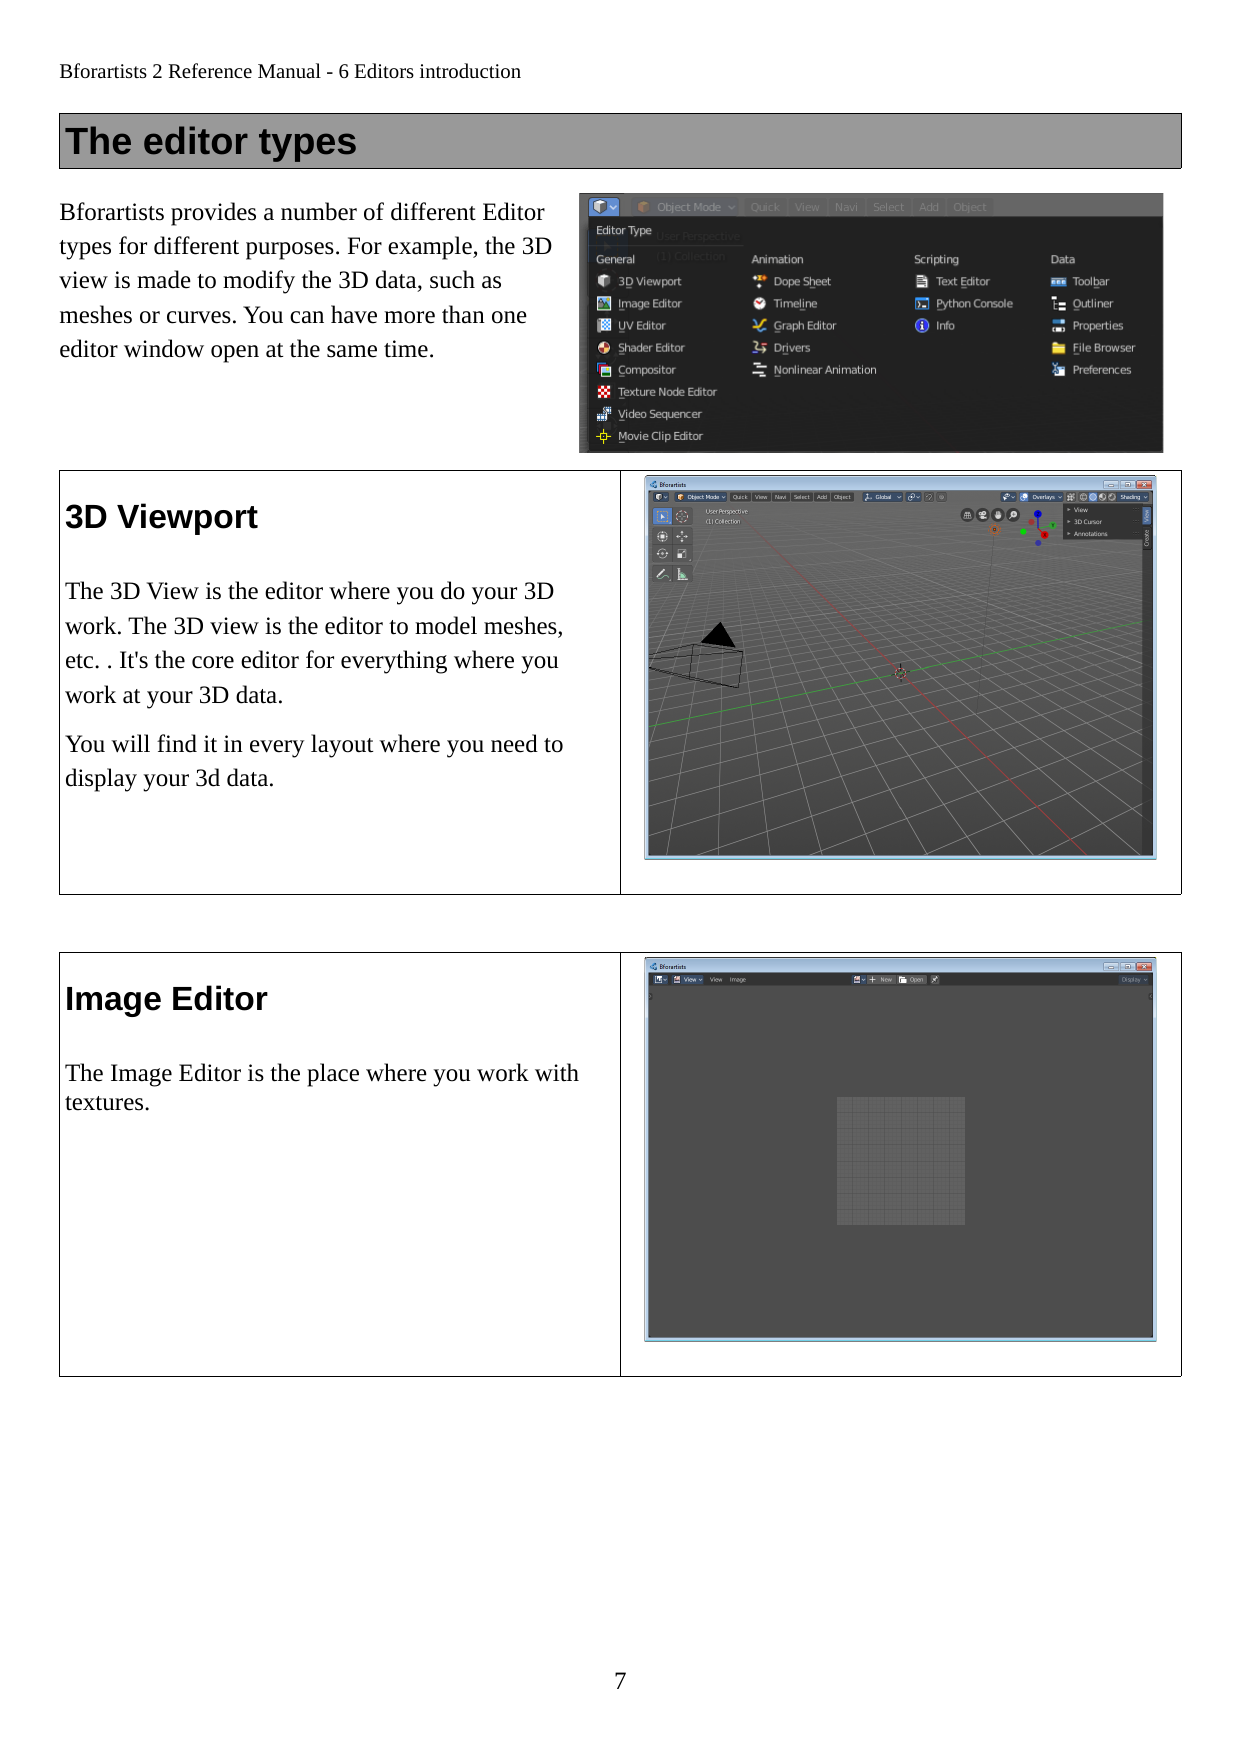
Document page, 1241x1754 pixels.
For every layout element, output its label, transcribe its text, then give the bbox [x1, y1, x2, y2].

table_header Image Editor The Image Editor is the place where you work with textures. [60, 953, 620, 1376]
table_header 3D Viewport The 3D View is the editor where you do your 3D work. The 3D view is the editor to model meshes, etc. . It's the core editor for everything where you work at your 3D data. You will find it in every layout where you need to display your 3d data. [60, 471, 620, 894]
picture [579, 193, 1164, 453]
table_header [621, 471, 1181, 894]
table_header The editor types [60, 114, 1181, 168]
text Bforartists provides a number of different Editor types for different purposes. For example, the 3D view is made to modify the 3D data, such as meshes or curves. You can have more than one editor window open at the same time. [59, 197, 579, 363]
picture [644, 475, 1157, 860]
table_header [621, 953, 1181, 1376]
picture [644, 957, 1157, 1342]
